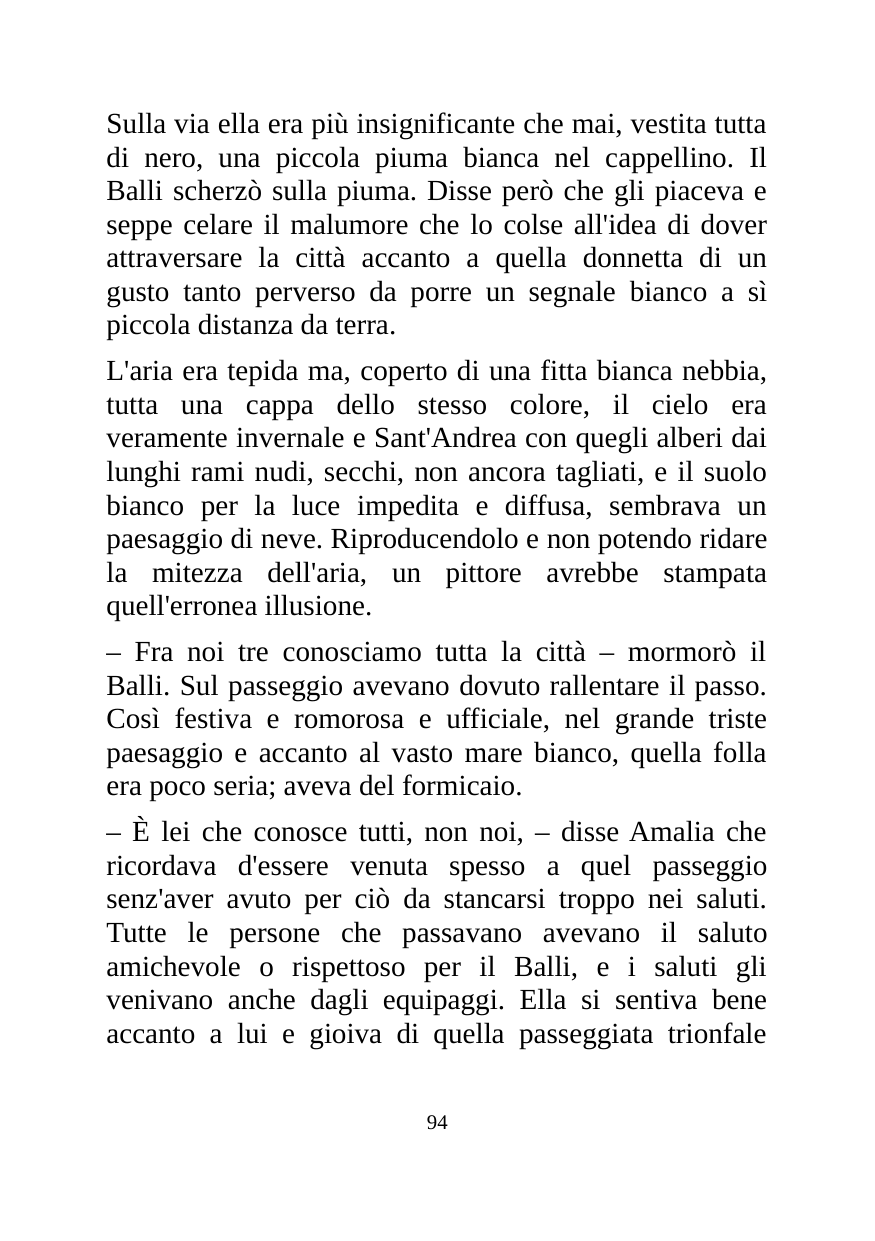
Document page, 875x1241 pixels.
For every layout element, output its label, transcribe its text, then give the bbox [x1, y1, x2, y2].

text – È lei che conosce tutti, non noi, – disse Amalia che ricordava d'essere venuta spesso a quel passeggio senz'aver avuto per ciò da stancarsi troppo nei saluti. Tutte le persone che passavano avevano il saluto amichevole o rispettoso per il Balli, e i saluti gli venivano anche dagli equipaggi. Ella si sentiva bene accanto a lui e gioiva di quella passeggiata trionfale [106, 814, 768, 1049]
text – Fra noi tre conosciamo tutta la città – mormorò il Balli. Sul passeggio avevano dovuto rallentare il passo. Così festiva e romorosa e ufficiale, nel grande triste paesaggio e accanto al vasto mare bianco, quella folla era poco seria; aveva del formicaio. [106, 634, 768, 802]
text L'aria era tepida ma, coperto di una fitta bianca nebbia, tutta una cappa dello stesso colore, il cielo era veramente invernale e Sant'Andrea con quegli alberi dai lunghi rami nudi, secchi, non ancora tagliati, e il suolo bianco per la luce impedita e diffusa, sembrava un paesaggio di neve. Riproducendolo e non potendo ridare la mitezza dell'aria, un pittore avrebbe stampata quell'erronea illusione. [106, 353, 768, 622]
text Sulla via ella era più insignificante che mai, vestita tutta di nero, una piccola piuma bianca nel cappellino. Il Balli scherzò sulla piuma. Disse però che gli piaceva e seppe celare il malumore che lo colse all'idea di dover attraversare la città accanto a quella donnetta di un gusto tanto perverso da porre un segnale bianco a sì piccola distanza da terra. [106, 106, 768, 341]
